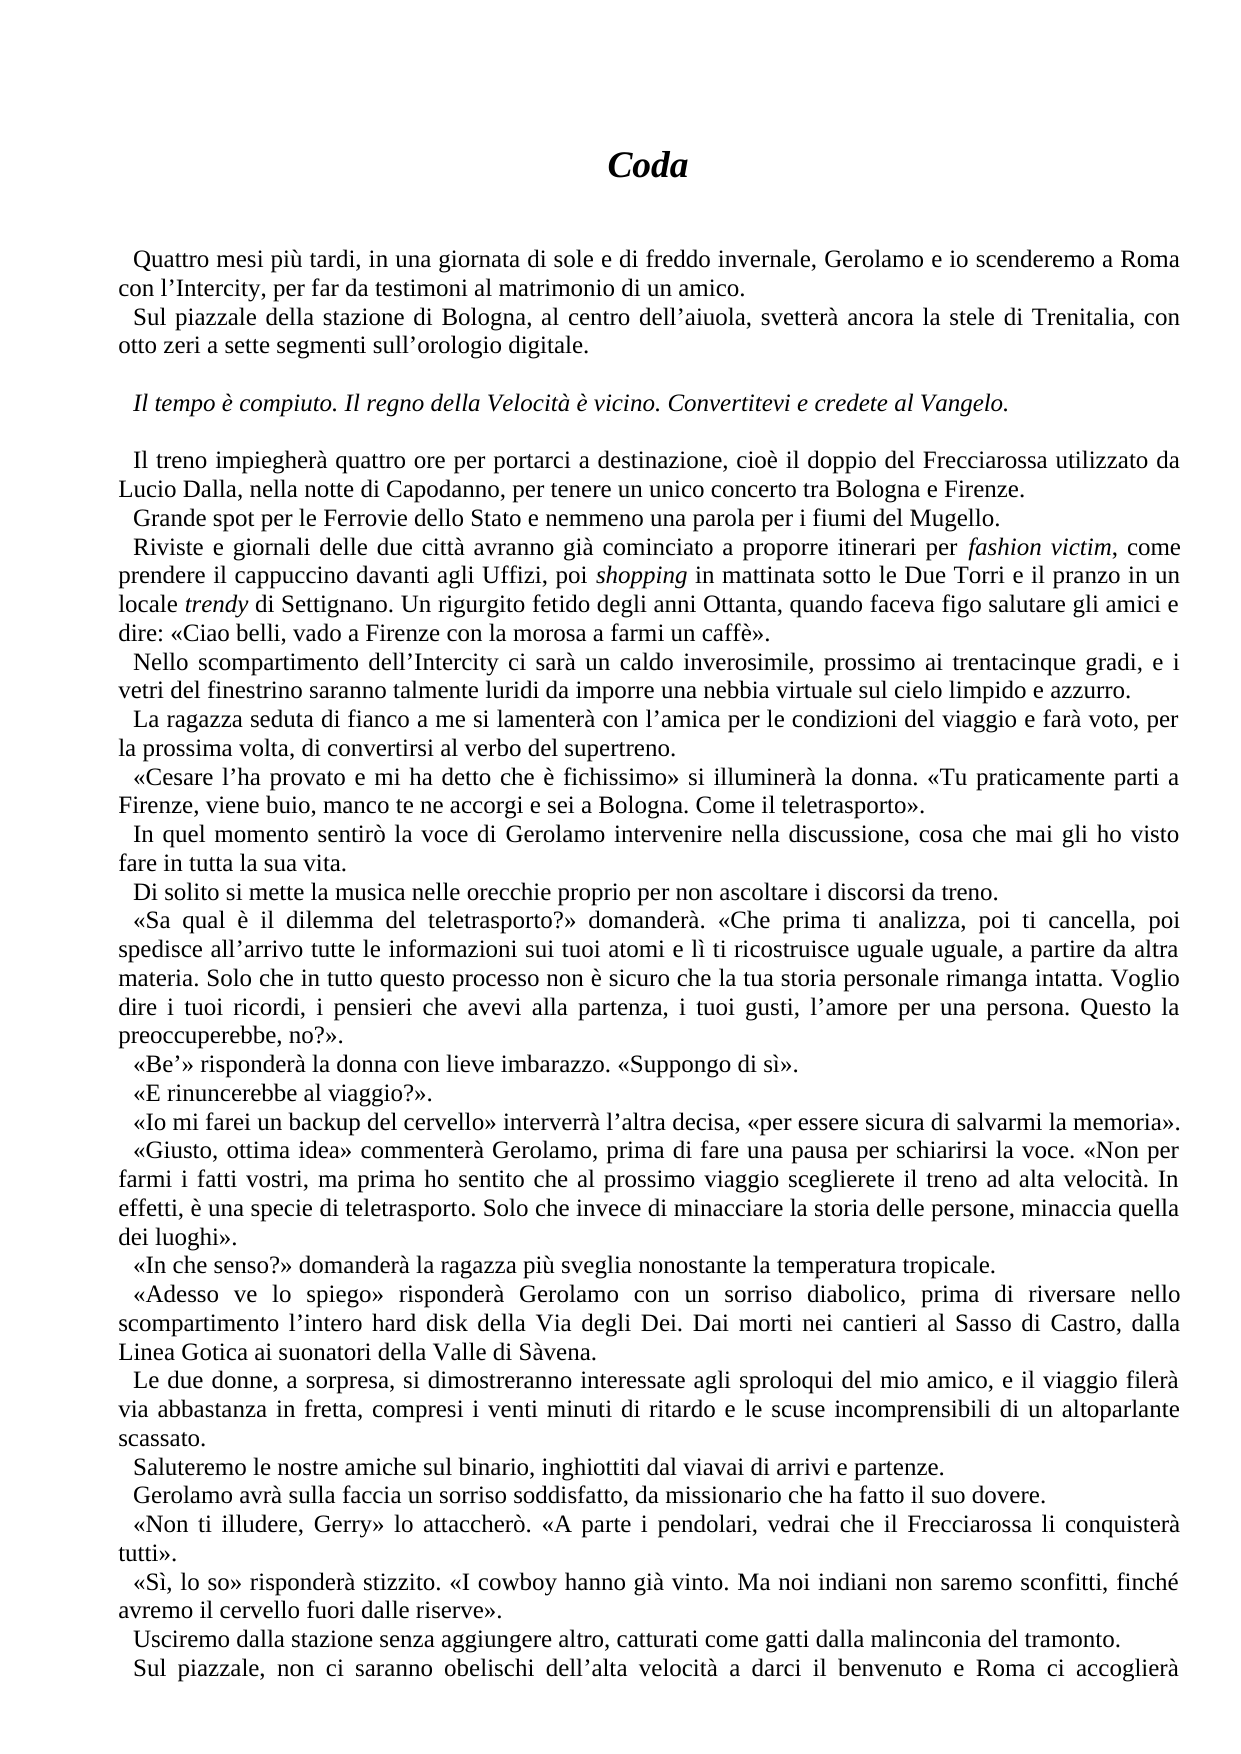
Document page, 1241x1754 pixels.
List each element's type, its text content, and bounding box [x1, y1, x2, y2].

text «Be’» risponderà la donna con lieve imbarazzo. «Suppongo di sì». [118, 1049, 1181, 1078]
text «Cesare l’ha provato e mi ha detto che è fichissimo» si illuminerà la donna. «Tu praticamente parti a Firenze, viene buio, manco te ne accorgi e sei a Bologna. Come il teletrasporto». [118, 762, 1181, 819]
text Le due donne, a sorpresa, si dimostreranno interessate agli sproloqui del mio amico, e il viaggio filerà via abbastanza in fretta, compresi i venti minuti di ritardo e le scuse incomprensibili di un altoparlante scassato. [118, 1366, 1181, 1452]
text Sul piazzale della stazione di Bologna, al centro dell’aiuola, svetterà ancora la stele di Trenitalia, con otto zeri a sette segmenti sull’orologio digitale. [118, 302, 1181, 359]
text «Sa qual è il dilemma del teletrasporto?» domanderà. «Che prima ti analizza, poi ti cancella, poi spedisce all’arrivo tutte le informazioni sui tuoi atomi e lì ti ricostruisce uguale uguale, a partire da altra materia. Solo che in tutto questo processo non è sicuro che la tua storia personale rimanga intatta. Voglio dire i tuoi ricordi, i pensieri che avevi alla partenza, i tuoi gusti, l’amore per una persona. Questo la preoccuperebbe, no?». [118, 906, 1181, 1049]
text «Sì, lo so» risponderà stizzito. «I cowboy hanno già vinto. Ma noi indiani non saremo sconfitti, finché avremo il cervello fuori dalle riserve». [118, 1567, 1181, 1624]
text Di solito si mette la musica nelle orecchie proprio per non ascoltare i discorsi da treno. [118, 877, 1181, 906]
text Gerolamo avrà sulla faccia un sorriso soddisfatto, da missionario che ha fatto il suo dovere. [118, 1481, 1181, 1509]
text Saluteremo le nostre amiche sul binario, inghiottiti dal viavai di arrivi e partenze. [118, 1452, 1181, 1481]
text Usciremo dalla stazione senza aggiungere altro, catturati come gatti dalla malinconia del tramonto. [118, 1624, 1181, 1653]
text «E rinuncerebbe al viaggio?». [118, 1078, 1181, 1107]
text «Io mi farei un backup del cervello» interverrà l’altra decisa, «per essere sicura di salvarmi la memoria». [118, 1107, 1181, 1136]
text Grande spot per le Ferrovie dello Stato e nemmeno una parola per i fiumi del Mugello. [118, 503, 1181, 532]
subtitle Coda [118, 143, 1181, 186]
text Il treno impiegherà quattro ore per portarci a destinazione, cioè il doppio del Frecciarossa utilizzato da Lucio Dalla, nella notte di Capodanno, per tenere un unico concerto tra Bologna e Firenze. [118, 446, 1181, 503]
text La ragazza seduta di fianco a me si lamenterà con l’amica per le condizioni del viaggio e farà voto, per la prossima volta, di convertirsi al verbo del supertreno. [118, 704, 1181, 762]
text Quattro mesi più tardi, in una giornata di sole e di freddo invernale, Gerolamo e io scenderemo a Roma con l’Intercity, per far da testimoni al matrimonio di un amico. [118, 244, 1181, 302]
text Sul piazzale, non ci saranno obelischi dell’alta velocità a darci il benvenuto e Roma ci accoglierà [118, 1653, 1181, 1682]
text «Giusto, ottima idea» commenterà Gerolamo, prima di fare una pausa per schiarirsi la voce. «Non per farmi i fatti vostri, ma prima ho sentito che al prossimo viaggio sceglierete il treno ad alta velocità. In effetti, è una specie di teletrasporto. Solo che invece di minacciare la storia delle persone, minaccia quella dei luoghi». [118, 1136, 1181, 1251]
text Riviste e giornali delle due città avranno già cominciato a proporre itinerari per fashion victim, come prendere il cappuccino davanti agli Uffizi, poi shopping in mattinata sotto le Due Torri e il pranzo in un locale trendy di Settignano. Un rigurgito fetido degli anni Ottanta, quando faceva figo salutare gli amici e dire: «Ciao belli, vado a Firenze con la morosa a farmi un caffè». [118, 532, 1181, 647]
text «Non ti illudere, Gerry» lo attaccherò. «A parte i pendolari, vedrai che il Frecciarossa li conquisterà tutti». [118, 1509, 1181, 1567]
text «Adesso ve lo spiego» risponderà Gerolamo con un sorriso diabolico, prima di riversare nello scompartimento l’intero hard disk della Via degli Dei. Dai morti nei cantieri al Sasso di Castro, dalla Linea Gotica ai suonatori della Valle di Sàvena. [118, 1279, 1181, 1366]
text In quel momento sentirò la voce di Gerolamo intervenire nella discussione, cosa che mai gli ho visto fare in tutta la sua vita. [118, 819, 1181, 877]
text Nello scompartimento dell’Intercity ci sarà un caldo inverosimile, prossimo ai trentacinque gradi, e i vetri del finestrino saranno talmente luridi da imporre una nebbia virtuale sul cielo limpido e azzurro. [118, 647, 1181, 704]
text «In che senso?» domanderà la ragazza più sveglia nonostante la temperatura tropicale. [118, 1251, 1181, 1279]
text Il tempo è compiuto. Il regno della Velocità è vicino. Convertitevi e credete al Vangelo. [118, 388, 1181, 417]
